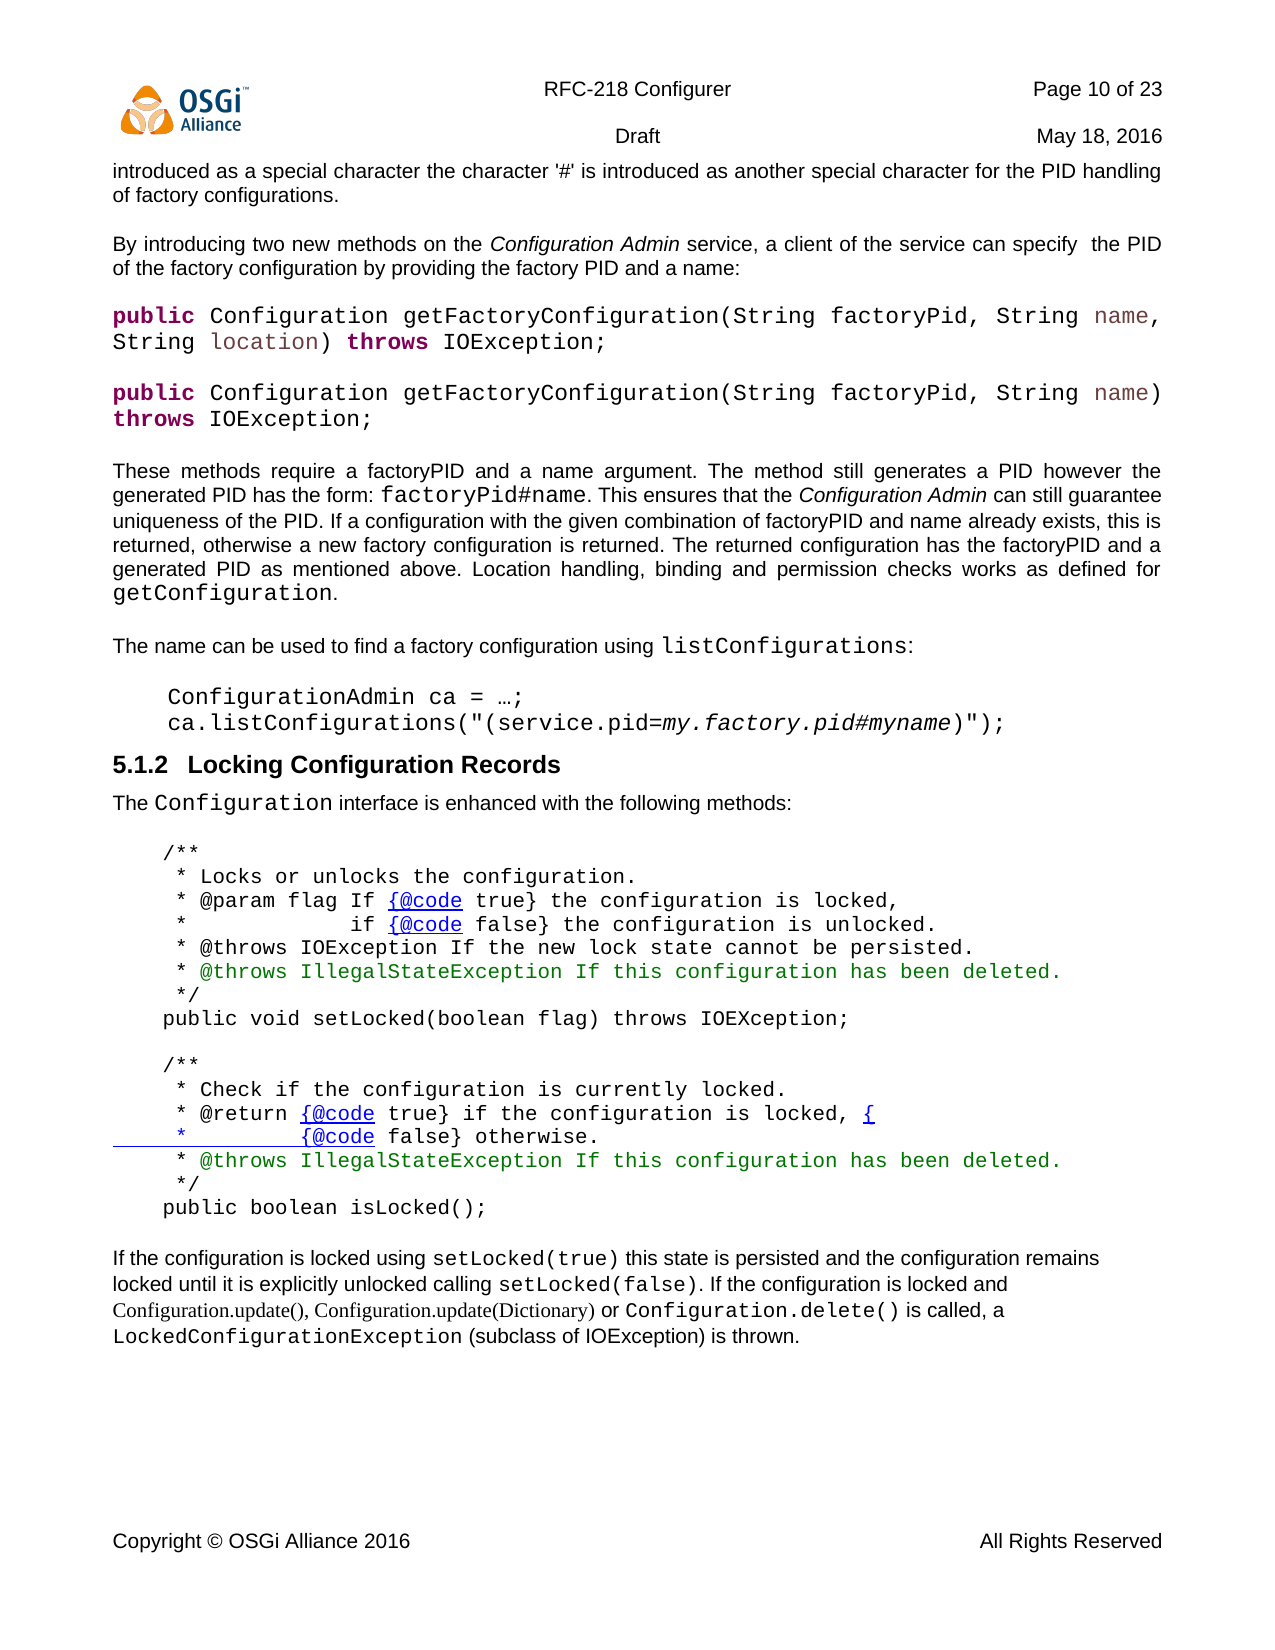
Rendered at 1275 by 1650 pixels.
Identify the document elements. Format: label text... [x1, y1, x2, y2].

picture [113, 78, 257, 142]
text ConfigurationAdmin ca = …; ca.listConfigurations("(service.pid=my.factory.pid#myname)"); [112, 686, 1162, 737]
text /** * Locks or unlocks the configuration. * @param flag If {@code true} the configuration is locked, * if {@code false} the configuration is unlocked. * @throws IOException If the new lock state cannot be persisted. * @throws IllegalStateException If this configuration has been deleted. */ public void setLocked(boolean flag) throws IOEXception; /** * Check if the configuration is currently locked. * @return {@code true} if the configuration is locked, { * {@code false} otherwise. * @throws IllegalStateException If this configuration has been deleted. */ public boolean isLocked(); [112, 843, 1162, 1221]
text introduced as a special character the character '#' is introduced as another special character for the PID handling of factory configurations. [112, 159, 1162, 207]
text These methods require a factoryPID and a name argument. The method still generates a PID however the generated PID has the form: factoryPid#name. This ensures that the Configuration Admin can still guarantee uniqueness of the PID. If a configuration with the given combination of factoryPID and name already exists, this is returned, otherwise a new factory configuration is returned. The returned configuration has the factoryPID and a generated PID as mentioned above. Location handling, binding and permission checks works as defined for getConfiguration. [112, 458, 1162, 607]
subtitle Locking Configuration Records [112, 750, 1162, 779]
text If the configuration is locked using setLocked(true) this state is persisted and the configuration remains locked until it is explicitly unlocked calling setLocked(false). If the configuration is locked and Configuration.update(), Configuration.update(Dictionary) or Configuration.delete() is called, a LockedConfigurationException (subclass of IOException) is thrown. [112, 1246, 1162, 1349]
text By introducing two new methods on the Configuration Admin service, a client of the service can specify the PID of the factory configuration by providing the factory PID and a name: [112, 232, 1162, 280]
text The name can be used to find a factory configuration using listConfigurations: [112, 632, 1162, 661]
text The Configuration interface is enhanced with the following methods: [112, 791, 1162, 818]
text public Configuration getFactoryConfiguration(String factoryPid, String name, String location) throws IOException; [112, 305, 1162, 357]
text public Configuration getFactoryConfiguration(String factoryPid, String name) throws IOException; [112, 382, 1162, 433]
